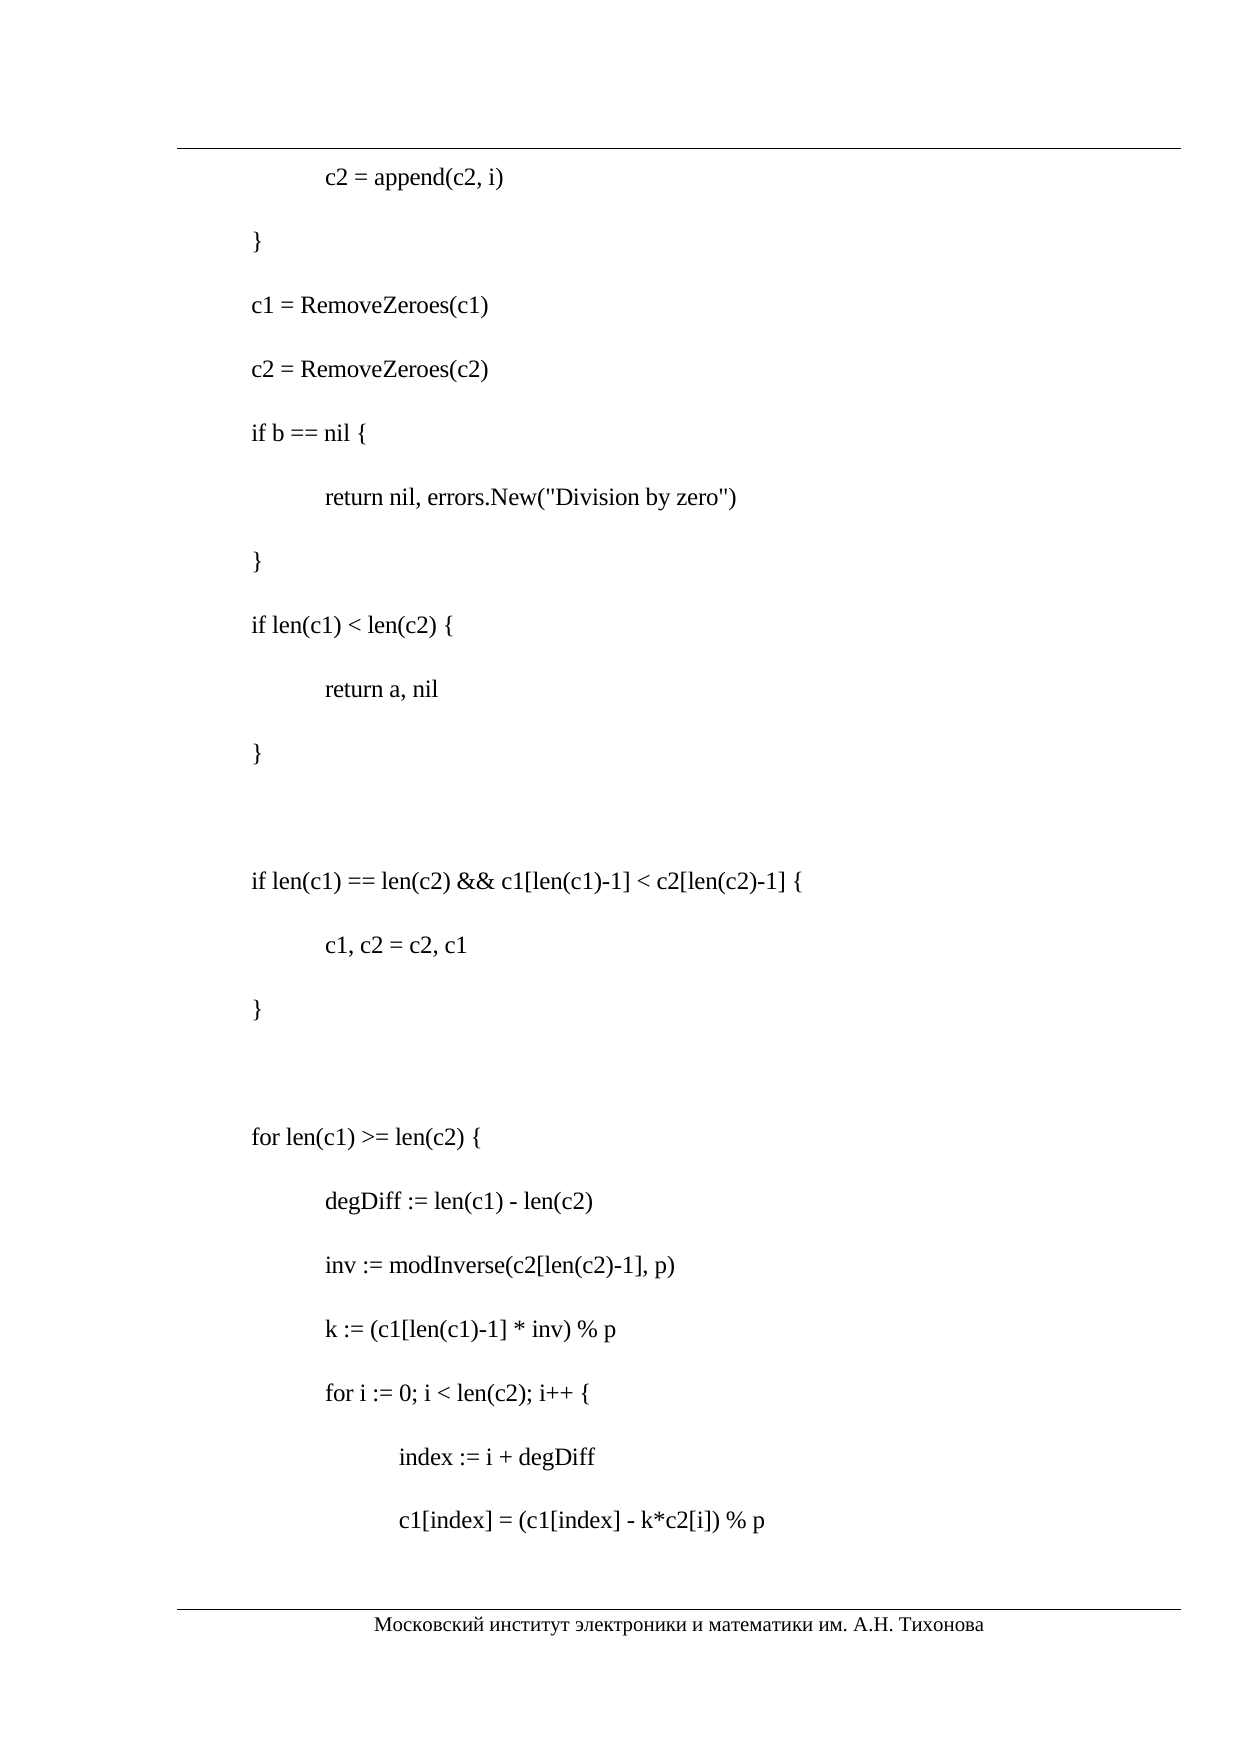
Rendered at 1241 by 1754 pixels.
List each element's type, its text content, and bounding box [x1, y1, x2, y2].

text c2 = RemoveZeroes(c2) [177, 354, 1181, 383]
text k := (c1[len(c1)-1] * inv) % p [177, 1314, 1181, 1342]
text inv := modInverse(c2[len(c2)-1], p) [177, 1250, 1181, 1278]
text c1[index] = (c1[index] - k*c2[i]) % p [177, 1506, 1181, 1534]
text c1, c2 = c2, c1 [177, 930, 1181, 959]
text } [177, 994, 1181, 1023]
text c2 = append(c2, i) [177, 162, 1181, 191]
text return a, nil [177, 674, 1181, 703]
text } [177, 738, 1181, 767]
text } [177, 226, 1181, 255]
text for i := 0; i < len(c2); i++ { [177, 1378, 1181, 1406]
text if len(c1) < len(c2) { [177, 610, 1181, 639]
text return nil, errors.New("Division by zero") [177, 482, 1181, 511]
text index := i + degDiff [177, 1442, 1181, 1470]
text } [177, 546, 1181, 575]
text if b == nil { [177, 418, 1181, 447]
text if len(c1) == len(c2) && c1[len(c1)-1] < c2[len(c2)-1] { [177, 866, 1181, 895]
text c1 = RemoveZeroes(c1) [177, 290, 1181, 319]
text degDiff := len(c1) - len(c2) [177, 1186, 1181, 1214]
text for len(c1) >= len(c2) { [177, 1122, 1181, 1151]
